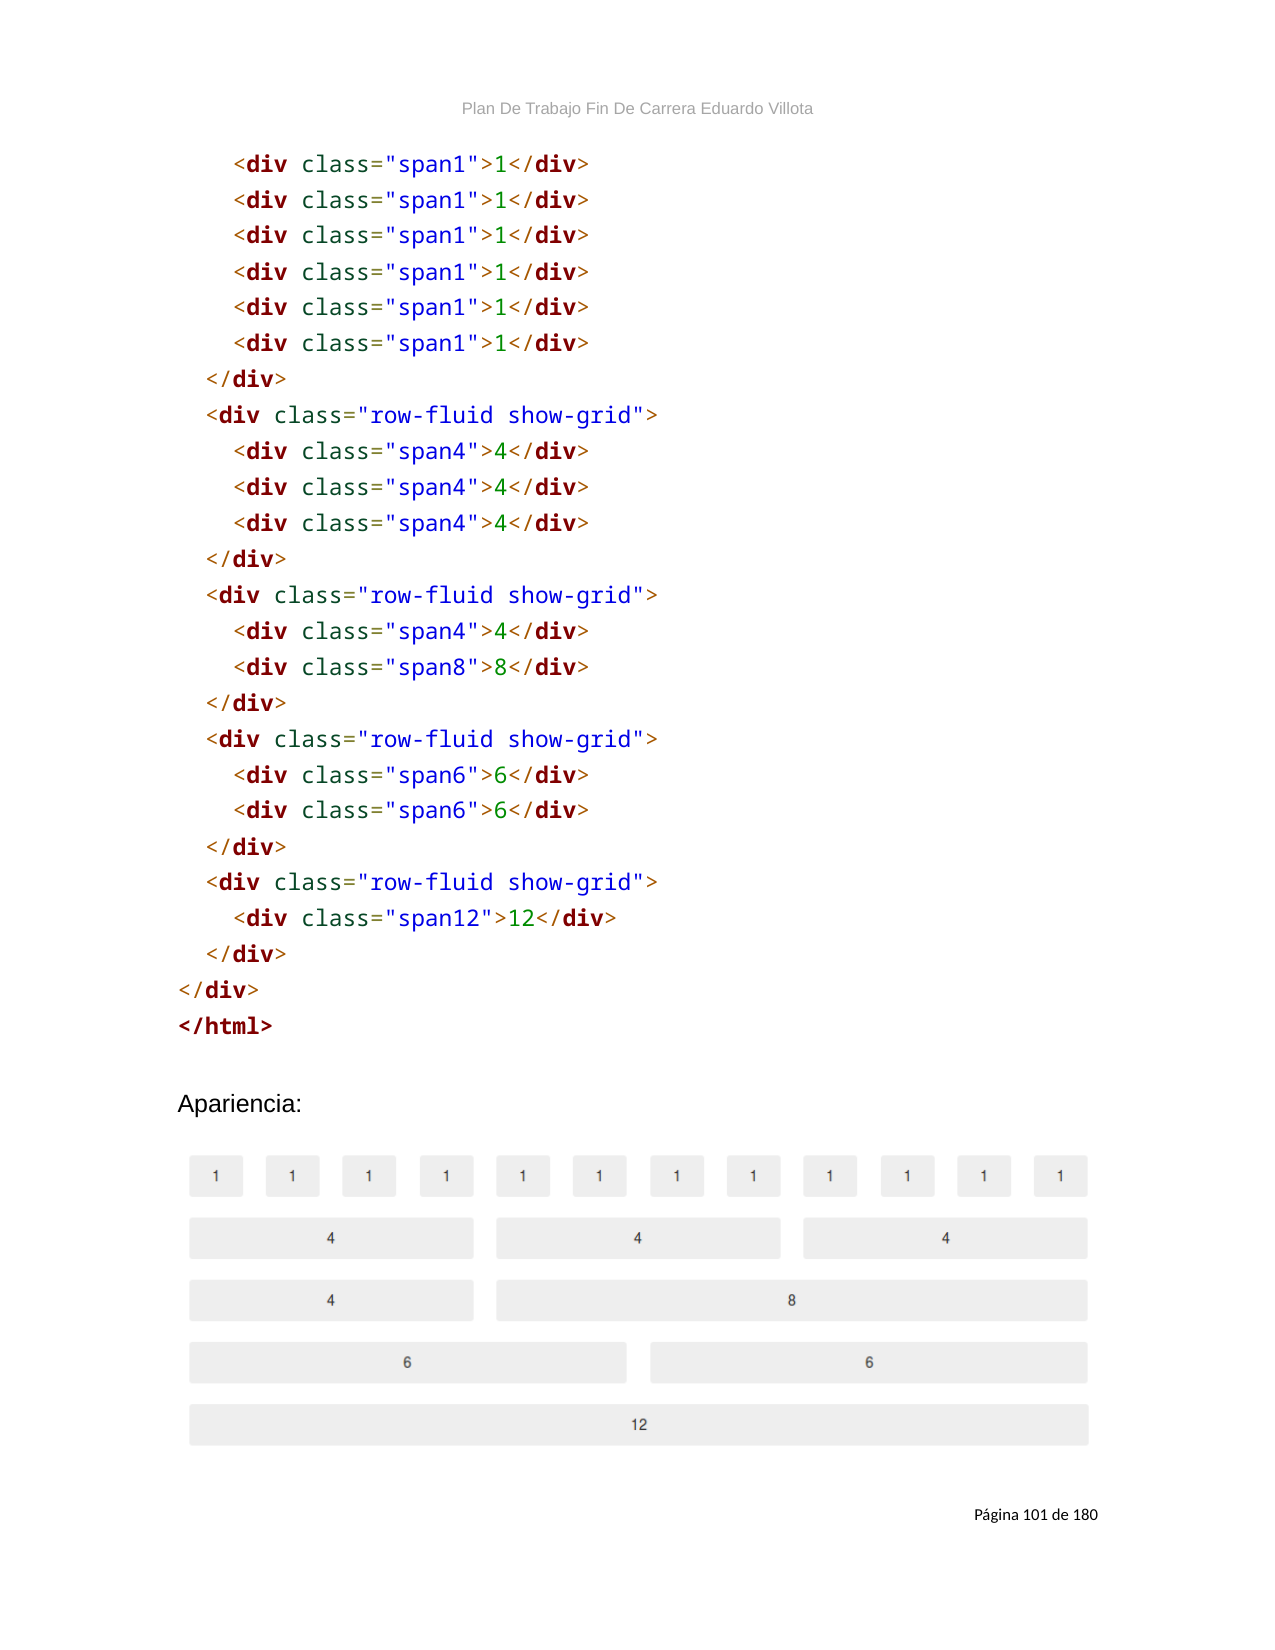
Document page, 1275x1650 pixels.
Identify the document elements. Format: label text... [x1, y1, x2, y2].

text <div class="span1">1</div> [177, 183, 1098, 215]
text <div class="span4">4</div> [177, 615, 1098, 646]
text <div class="span6">6</div> [177, 794, 1098, 826]
text </div> [177, 363, 1098, 394]
text </html> [177, 1010, 1098, 1041]
text </div> [177, 830, 1098, 862]
text <div class="row-fluid show-grid"> [177, 866, 1098, 898]
picture [177, 1144, 1098, 1457]
text Apariencia: [177, 1089, 1098, 1118]
text </div> [177, 687, 1098, 718]
text </div> [177, 974, 1098, 1005]
text <div class="row-fluid show-grid"> [177, 399, 1098, 430]
text <div class="span8">8</div> [177, 651, 1098, 682]
text <div class="span4">4</div> [177, 507, 1098, 538]
text <div class="span1">1</div> [177, 219, 1098, 251]
text <div class="span12">12</div> [177, 902, 1098, 933]
text <div class="row-fluid show-grid"> [177, 579, 1098, 610]
text <div class="span4">4</div> [177, 435, 1098, 466]
text <div class="span1">1</div> [177, 148, 1098, 179]
text <div class="span4">4</div> [177, 471, 1098, 502]
text <div class="span1">1</div> [177, 255, 1098, 287]
text </div> [177, 938, 1098, 969]
text </div> [177, 543, 1098, 574]
text <div class="span1">1</div> [177, 291, 1098, 323]
text <div class="span1">1</div> [177, 327, 1098, 358]
text <div class="span6">6</div> [177, 758, 1098, 790]
text <div class="row-fluid show-grid"> [177, 723, 1098, 754]
